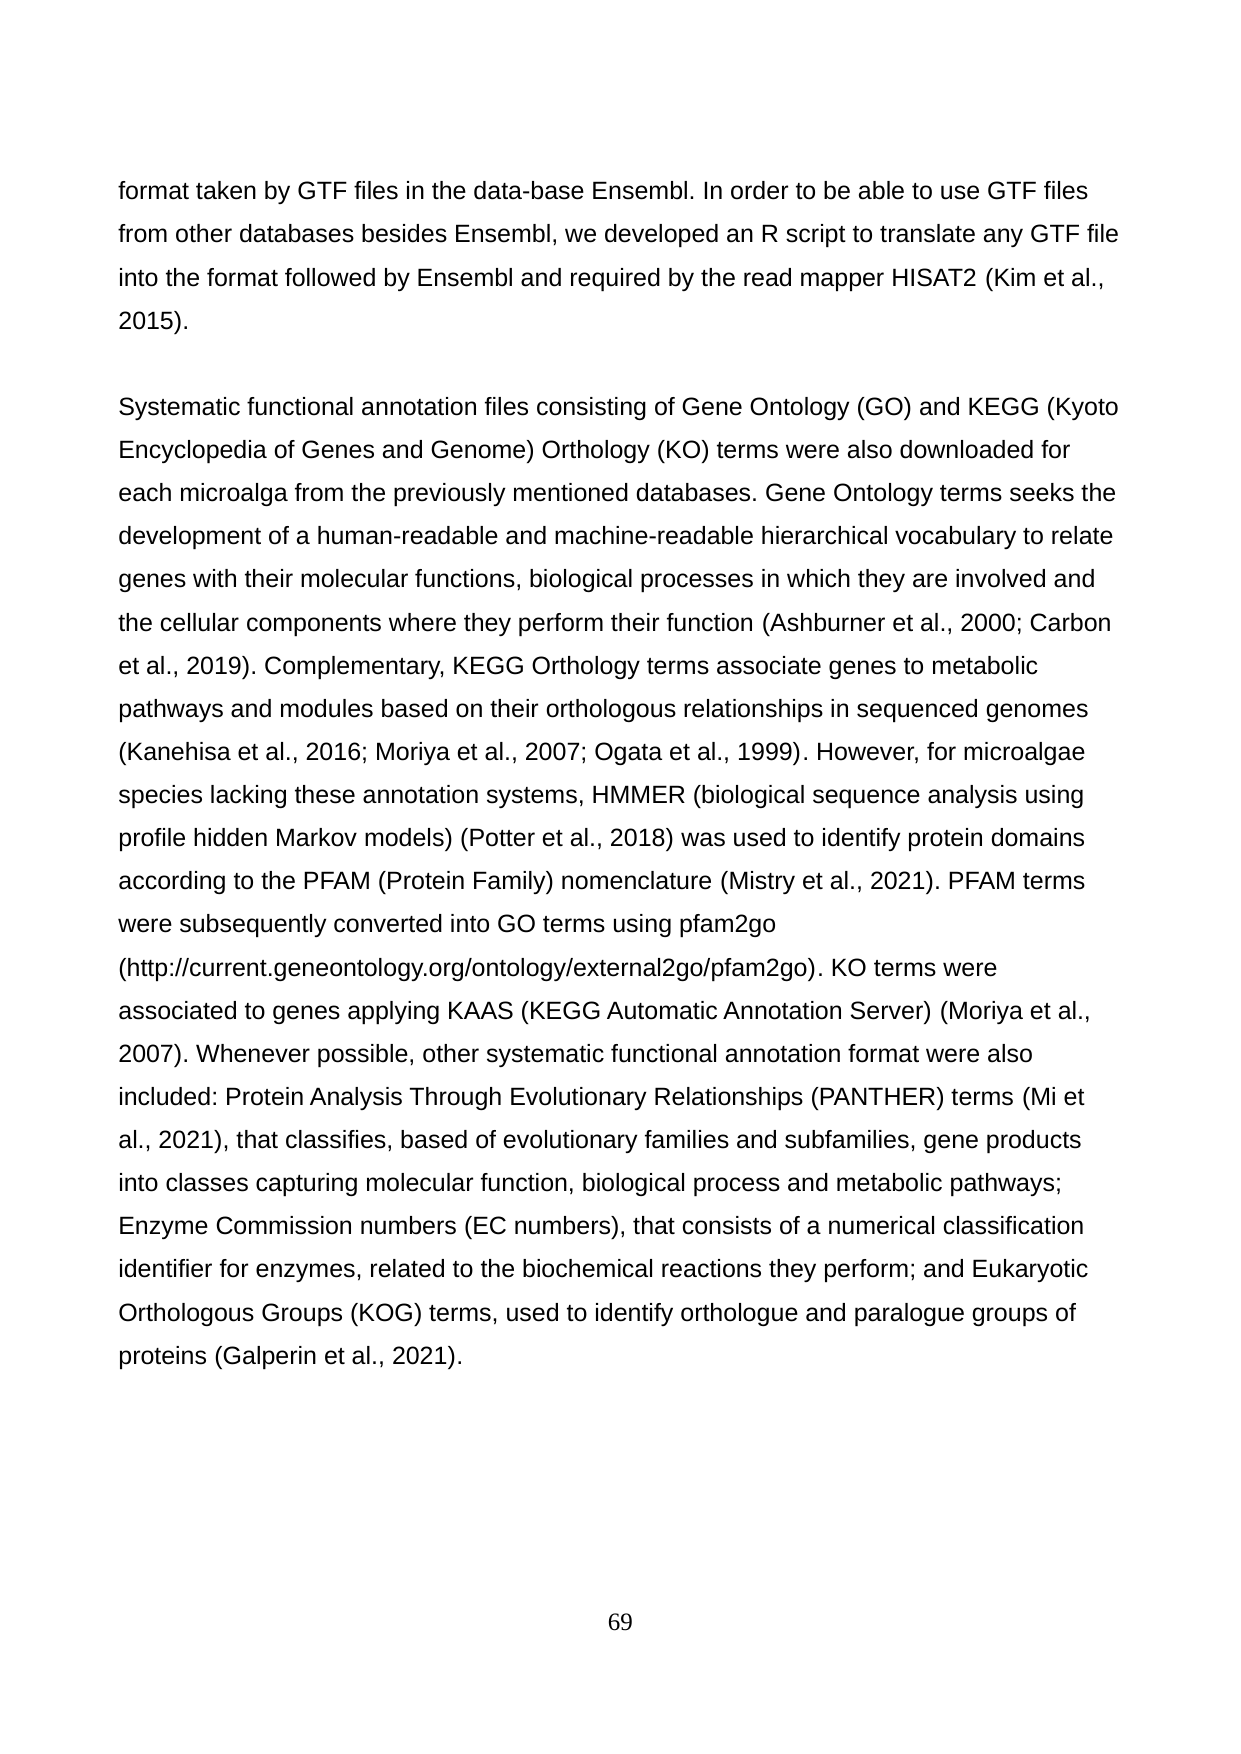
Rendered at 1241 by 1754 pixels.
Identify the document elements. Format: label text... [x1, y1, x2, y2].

text Systematic functional annotation files consisting of Gene Ontology (GO) and KEGG (Kyoto Encyclopedia of Genes and Genome) Orthology (KO) terms were also downloaded for each microalga from the previously mentioned databases. Gene Ontology terms seeks the development of a human-readable and machine-readable hierarchical vocabulary to relate genes with their molecular functions, biological processes in which they are involved and the cellular components where they perform their function (Ashburner et al., 2000; Carbon et al., 2019)⁠. Complementary, KEGG Orthology terms associate genes to metabolic pathways and modules based on their orthologous relationships in sequenced genomes (Kanehisa et al., 2016; Moriya et al., 2007; Ogata et al., 1999)⁠. However, for microalgae species lacking these annotation systems, HMMER (biological sequence analysis using profile hidden Markov models) (Potter et al., 2018)⁠ was used to identify protein domains according to the PFAM (Protein Family) nomenclature (Mistry et al., 2021)⁠. PFAM terms were subsequently converted into GO terms using pfam2go (http://current.geneontology.org/ontology/external2go/pfam2go). KO terms were associated to genes applying KAAS (KEGG Automatic Annotation Server) (Moriya et al., 2007)⁠. Whenever possible, other systematic functional annotation format were also included: Protein Analysis Through Evolutionary Relationships (PANTHER) terms (Mi et al., 2021)⁠, that classifies, based of evolutionary families and subfamilies, gene products into classes capturing molecular function, biological process and metabolic pathways; Enzyme Commission numbers (EC numbers), that consists of a numerical classification identifier for enzymes, related to the biochemical reactions they perform; and Eukaryotic Orthologous Groups (KOG) terms, used to identify orthologue and paralogue groups of proteins (Galperin et al., 2021)⁠. [118, 392, 1122, 1369]
text format taken by GTF files in the data-base Ensembl. In order to be able to use GTF files from other databases besides Ensembl, we developed an R script to translate any GTF file into the format followed by Ensembl and required by the read mapper HISAT2 (Kim et al., 2015)⁠. [118, 176, 1122, 334]
